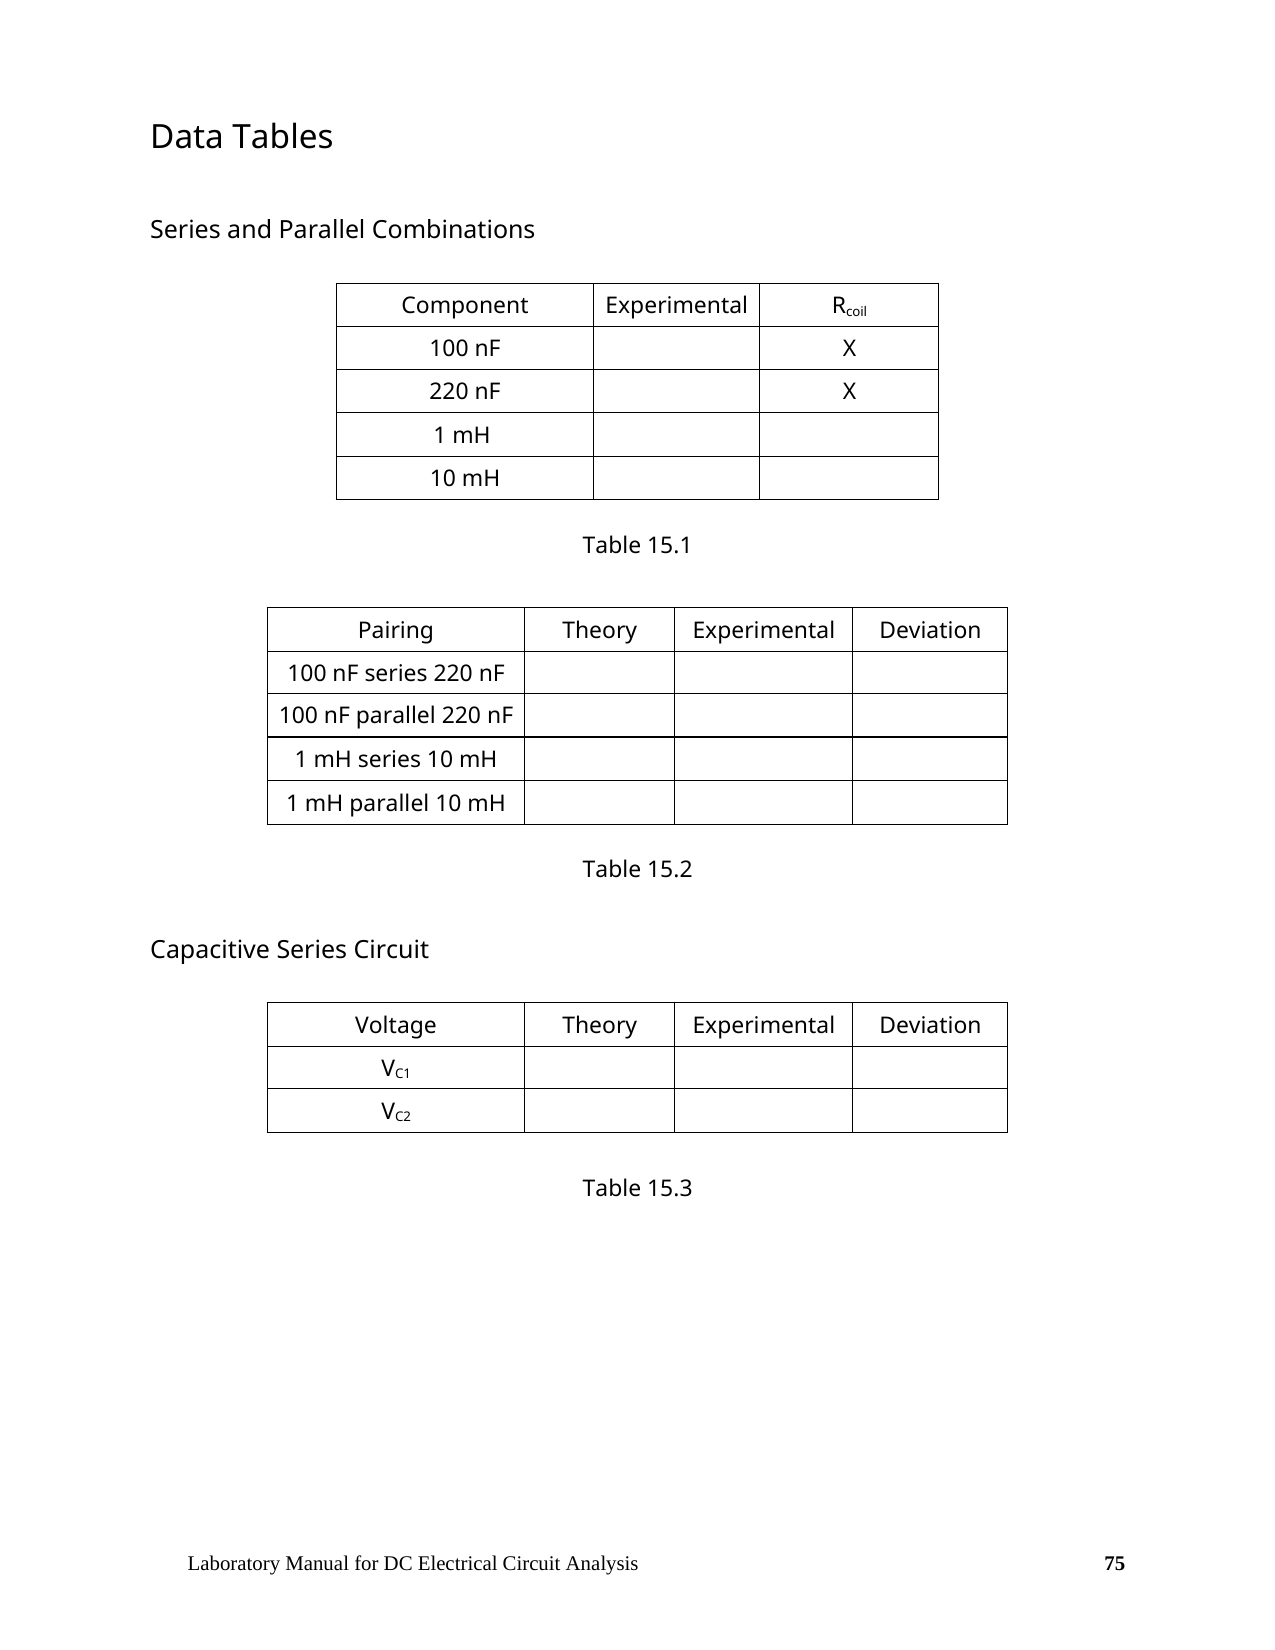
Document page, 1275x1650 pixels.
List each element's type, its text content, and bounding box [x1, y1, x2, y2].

table_cell [525, 1047, 674, 1088]
table_cell [853, 781, 1007, 823]
table_header Rcoil [760, 284, 938, 326]
text Table 15.1 [150, 529, 1125, 560]
text Series and Parallel Combinations [150, 212, 1125, 246]
table_cell [760, 413, 938, 456]
table_cell [675, 694, 852, 736]
table_cell 220 nF [337, 370, 593, 412]
text Data Tables [150, 112, 1125, 158]
table_header Experimental [675, 608, 852, 651]
table_cell 1 mH series 10 mH [268, 738, 524, 780]
table_cell [675, 1089, 852, 1132]
table_cell 10 mH [337, 457, 593, 499]
table_cell [853, 652, 1007, 693]
table_cell 100 nF series 220 nF [268, 652, 524, 693]
table_cell 100 nF [337, 327, 593, 368]
table_cell [525, 781, 674, 823]
text Capacitive Series Circuit [150, 931, 1125, 965]
text Table 15.3 [150, 1172, 1125, 1203]
table_cell [525, 738, 674, 780]
table_cell X [760, 327, 938, 368]
table_cell [525, 652, 674, 693]
table_header Deviation [853, 608, 1007, 651]
table_cell VC2 [268, 1089, 524, 1132]
table_cell [594, 327, 759, 368]
table_cell [853, 1089, 1007, 1132]
table_cell [594, 457, 759, 499]
table_cell [675, 781, 852, 823]
table_header Component [337, 284, 593, 326]
table_header Theory [525, 608, 674, 651]
table_cell [525, 1089, 674, 1132]
table_cell [675, 652, 852, 693]
table_cell [594, 370, 759, 412]
table_cell [675, 1047, 852, 1088]
table_header Deviation [853, 1003, 1007, 1046]
table_cell [853, 1047, 1007, 1088]
table_cell X [760, 370, 938, 412]
table_cell [853, 738, 1007, 780]
table_cell 1 mH [337, 413, 593, 456]
table_cell [525, 694, 674, 736]
text Table 15.2 [150, 853, 1125, 884]
table_cell 100 nF parallel 220 nF [268, 694, 524, 736]
table_cell [675, 738, 852, 780]
table_header Experimental [675, 1003, 852, 1046]
table_cell 1 mH parallel 10 mH [268, 781, 524, 823]
table_header Theory [525, 1003, 674, 1046]
table_header Experimental [594, 284, 759, 326]
table_cell [760, 457, 938, 499]
table_cell [853, 694, 1007, 736]
table_header Pairing [268, 608, 524, 651]
table_cell VC1 [268, 1047, 524, 1088]
table_cell [594, 413, 759, 456]
table_header Voltage [268, 1003, 524, 1046]
